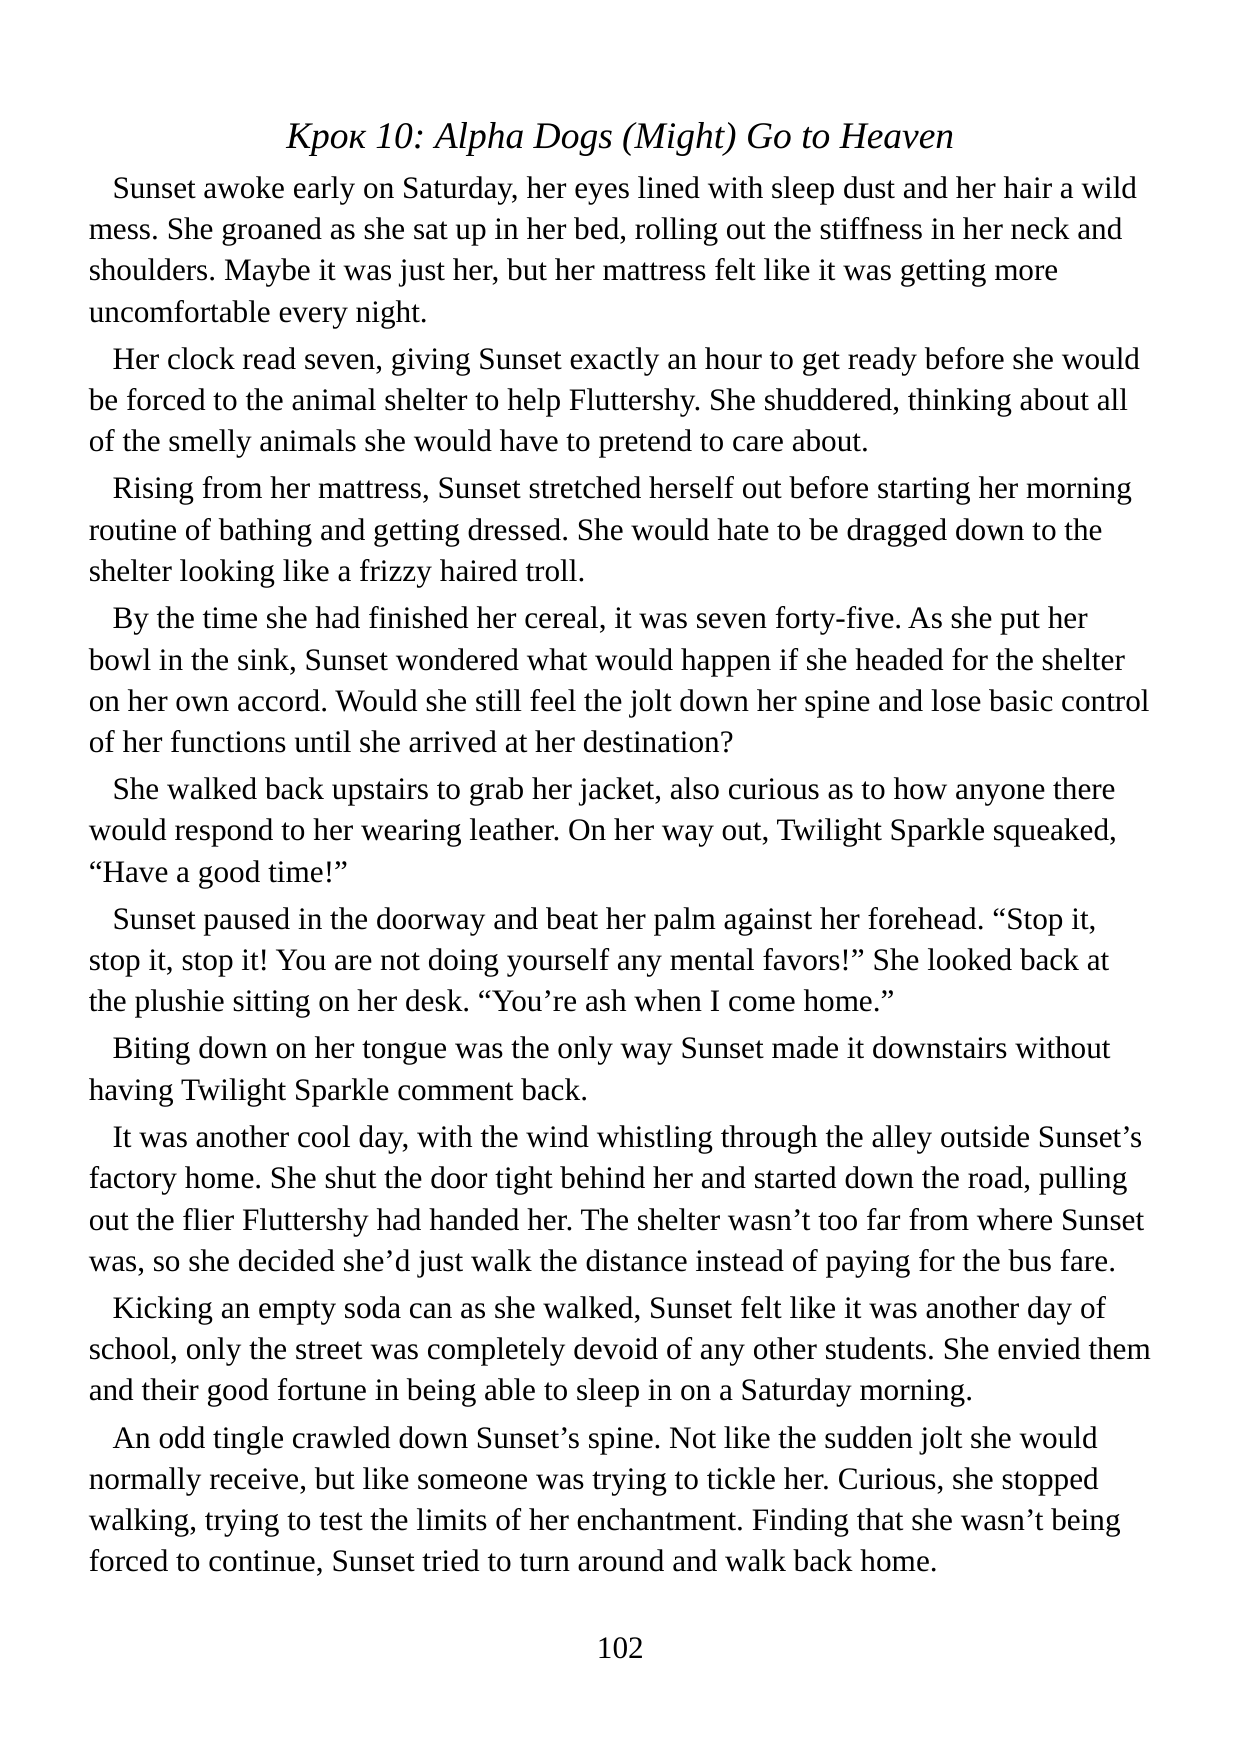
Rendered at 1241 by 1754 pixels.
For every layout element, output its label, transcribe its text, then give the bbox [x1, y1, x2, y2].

text Biting down on her tongue was the only way Sunset made it downstairs without having Twilight Sparkle comment back. [88, 1030, 1152, 1107]
text Rising from her mattress, Sunset stretched herself out before starting her morning routine of bathing and getting dressed. She would hate to be dragged down to the shelter looking like a frizzy haired troll. [88, 470, 1152, 588]
text By the time she had finished her cereal, it was seven forty-five. As she put her bowl in the sink, Sunset wondered what would happen if she headed for the shelter on her own accord. Would she still feel the jolt down her spine and lose basic control of her functions until she arrived at her destination? [88, 599, 1152, 759]
text Sunset paused in the doorway and beat her palm against her forehead. “Stop it, stop it, stop it! You are not doing yourself any mental favors!” She looked back at the plushie sitting on her desk. “You’re ash when I come home.” [88, 900, 1152, 1018]
subtitle Крок 10: Alpha Dogs (Might) Go to Heaven [88, 113, 1152, 157]
text It was another cool day, with the wind whistling through the alley outside Sunset’s factory home. She shut the door tight behind her and started down the road, pulling out the flier Fluttershy had handed her. The shelter wasn’t too far from where Sunset was, so she decided she’d just walk the distance instead of paying for the bus fare. [88, 1118, 1152, 1278]
text Sunset awoke early on Saturday, her eyes lined with sleep dust and her hair a wild mess. She groaned as she sat up in her bed, rolling out the stiffness in her neck and shoulders. Maybe it was just her, but her mattress felt like it was getting more uncomfortable every night. [88, 169, 1152, 329]
text She walked back upstairs to grab her jacket, also curious as to how anyone there would respond to her wearing leather. On her way out, Twilight Sparkle squeaked, “Have a good time!” [88, 770, 1152, 889]
text An odd tingle crawled down Sunset’s spine. Not like the sudden jolt she would normally receive, but like someone was trying to tickle her. Curious, she stopped walking, trying to test the limits of her enchantment. Finding that she wasn’t being forced to continue, Sunset tried to turn around and walk back home. [88, 1419, 1152, 1578]
text Her clock read seven, giving Sunset exactly an hour to get ready before she would be forced to the animal shelter to help Fluttershy. She shuddered, thinking about all of the smelly animals she would have to pretend to care about. [88, 340, 1152, 458]
text Kicking an empty soda can as she walked, Sunset felt like it was another day of school, only the street was completely devoid of any other students. She envied them and their good fortune in being able to sleep in on a Saturday morning. [88, 1289, 1152, 1408]
